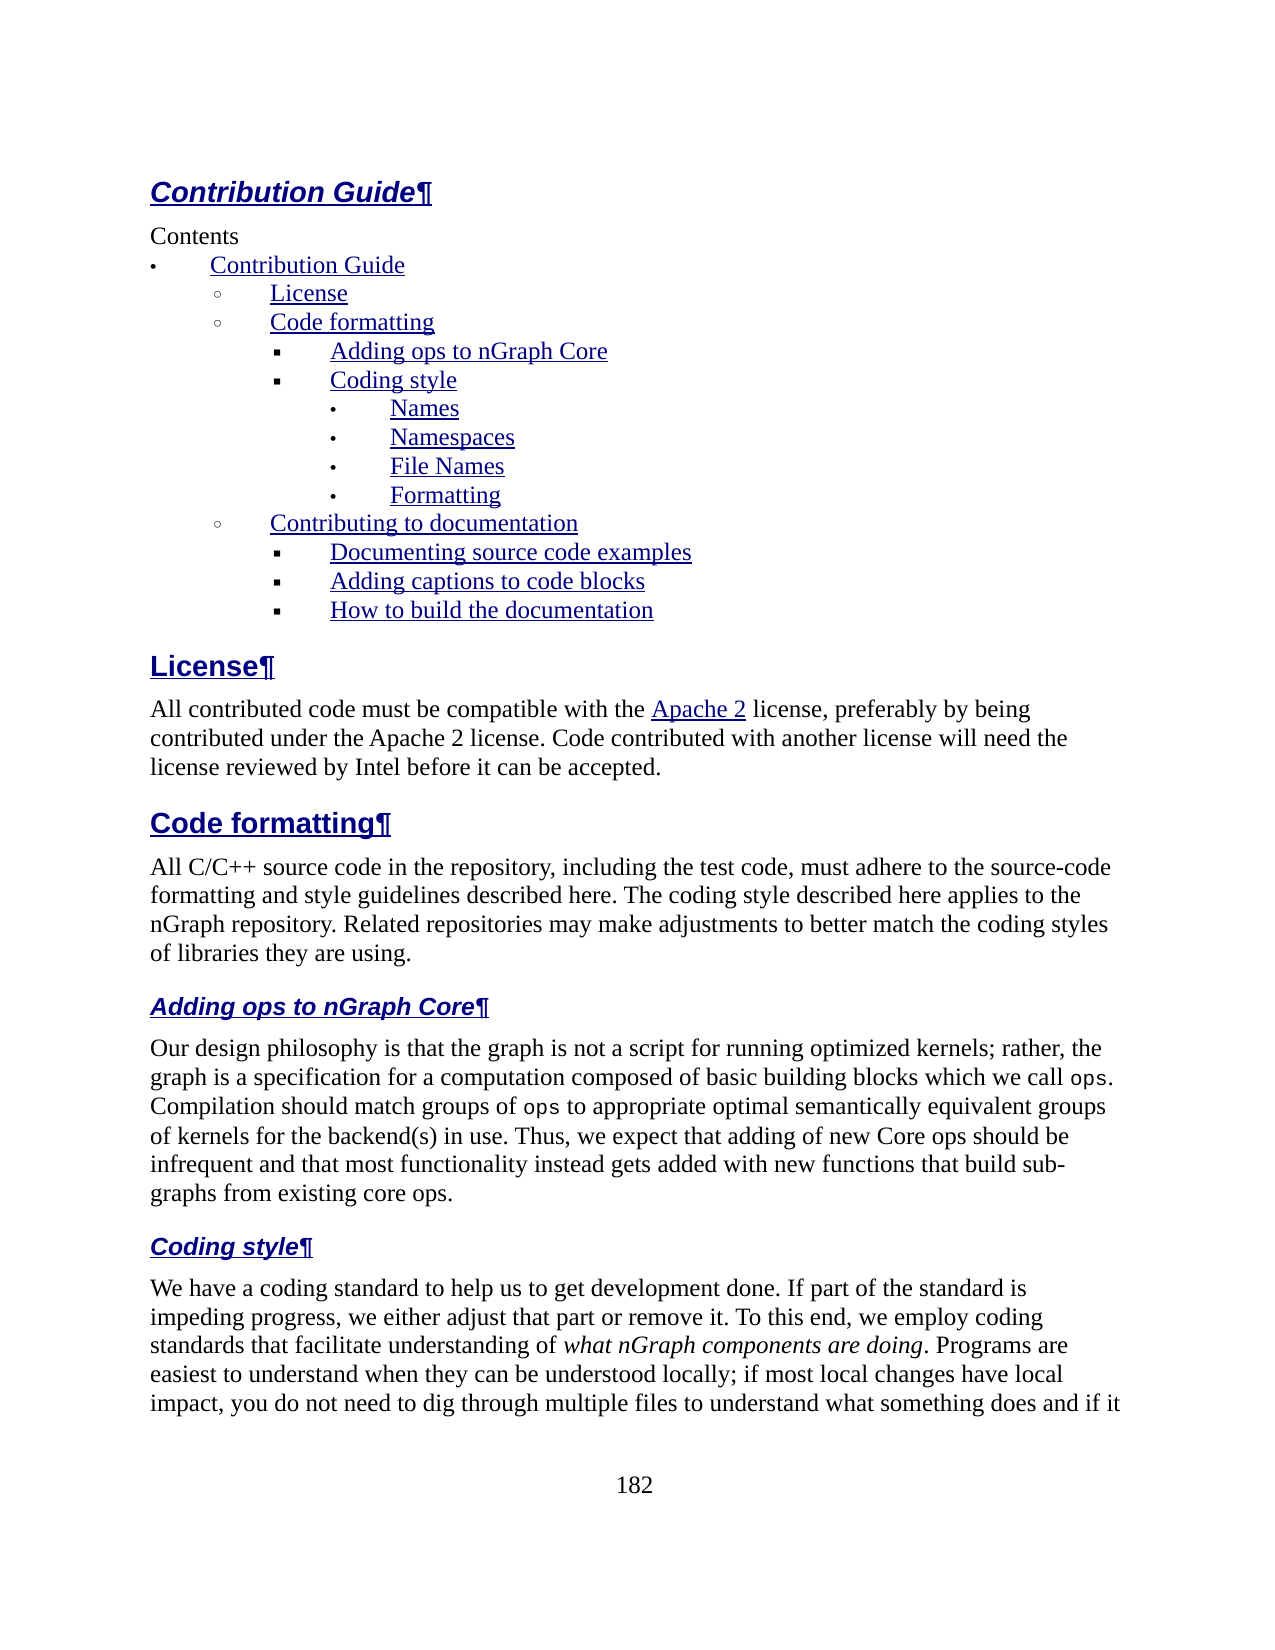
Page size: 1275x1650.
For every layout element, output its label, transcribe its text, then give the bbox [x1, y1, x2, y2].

list Contributing to documentation [210, 508, 1125, 537]
list Documenting source code examples [270, 537, 1125, 566]
list Names [330, 393, 1125, 422]
subtitle License¶ [150, 648, 1125, 682]
list Namespaces [330, 422, 1125, 451]
list File Names [330, 451, 1125, 480]
text All contributed code must be compatible with the Apache 2 license, preferably by being contributed under the Apache 2 license. Code contributed with another license will need the license reviewed by Intel before it can be accepted. [150, 694, 1125, 781]
text All C/C++ source code in the repository, including the test code, must adhere to the source-code formatting and style guidelines described here. The coding style described here applies to the nGraph repository. Related repositories may make adjustments to better match the coding styles of libraries they are using. [150, 852, 1125, 967]
list Formatting [330, 480, 1125, 508]
text Our design philosophy is that the graph is not a script for running optimized kernels; rather, the graph is a specification for a computation composed of basic building blocks which we call ops. Compilation should match groups of ops to appropriate optimal semantically equivalent groups of kernels for the backend(s) in use. Thus, we expect that adding of new Core ops should be infrequent and that most functionality instead gets added with new functions that build sub-graphs from existing core ops. [150, 1033, 1125, 1207]
subtitle Code formatting¶ [150, 806, 1125, 839]
text We have a coding standard to help us to get development done. If part of the standard is impeding progress, we either adjust that part or remove it. To this end, we employ coding standards that facilitate understanding of what nGraph components are doing. Programs are easiest to understand when they can be understood locally; if most local changes have local impact, you do not need to dig through multiple files to understand what something does and if it [150, 1273, 1125, 1417]
list Adding captions to code blocks [270, 566, 1125, 595]
subtitle Adding ops to nGraph Core¶ [150, 992, 1125, 1020]
list Coding style [270, 365, 1125, 393]
list Contribution Guide [150, 250, 1125, 278]
subtitle Coding style¶ [150, 1232, 1125, 1261]
list How to build the documentation [270, 595, 1125, 623]
list Code formatting [210, 307, 1125, 336]
list Adding ops to nGraph Core [270, 336, 1125, 365]
list License [210, 278, 1125, 307]
subtitle Contribution Guide¶ [150, 175, 1125, 208]
text Contents [150, 221, 1125, 250]
